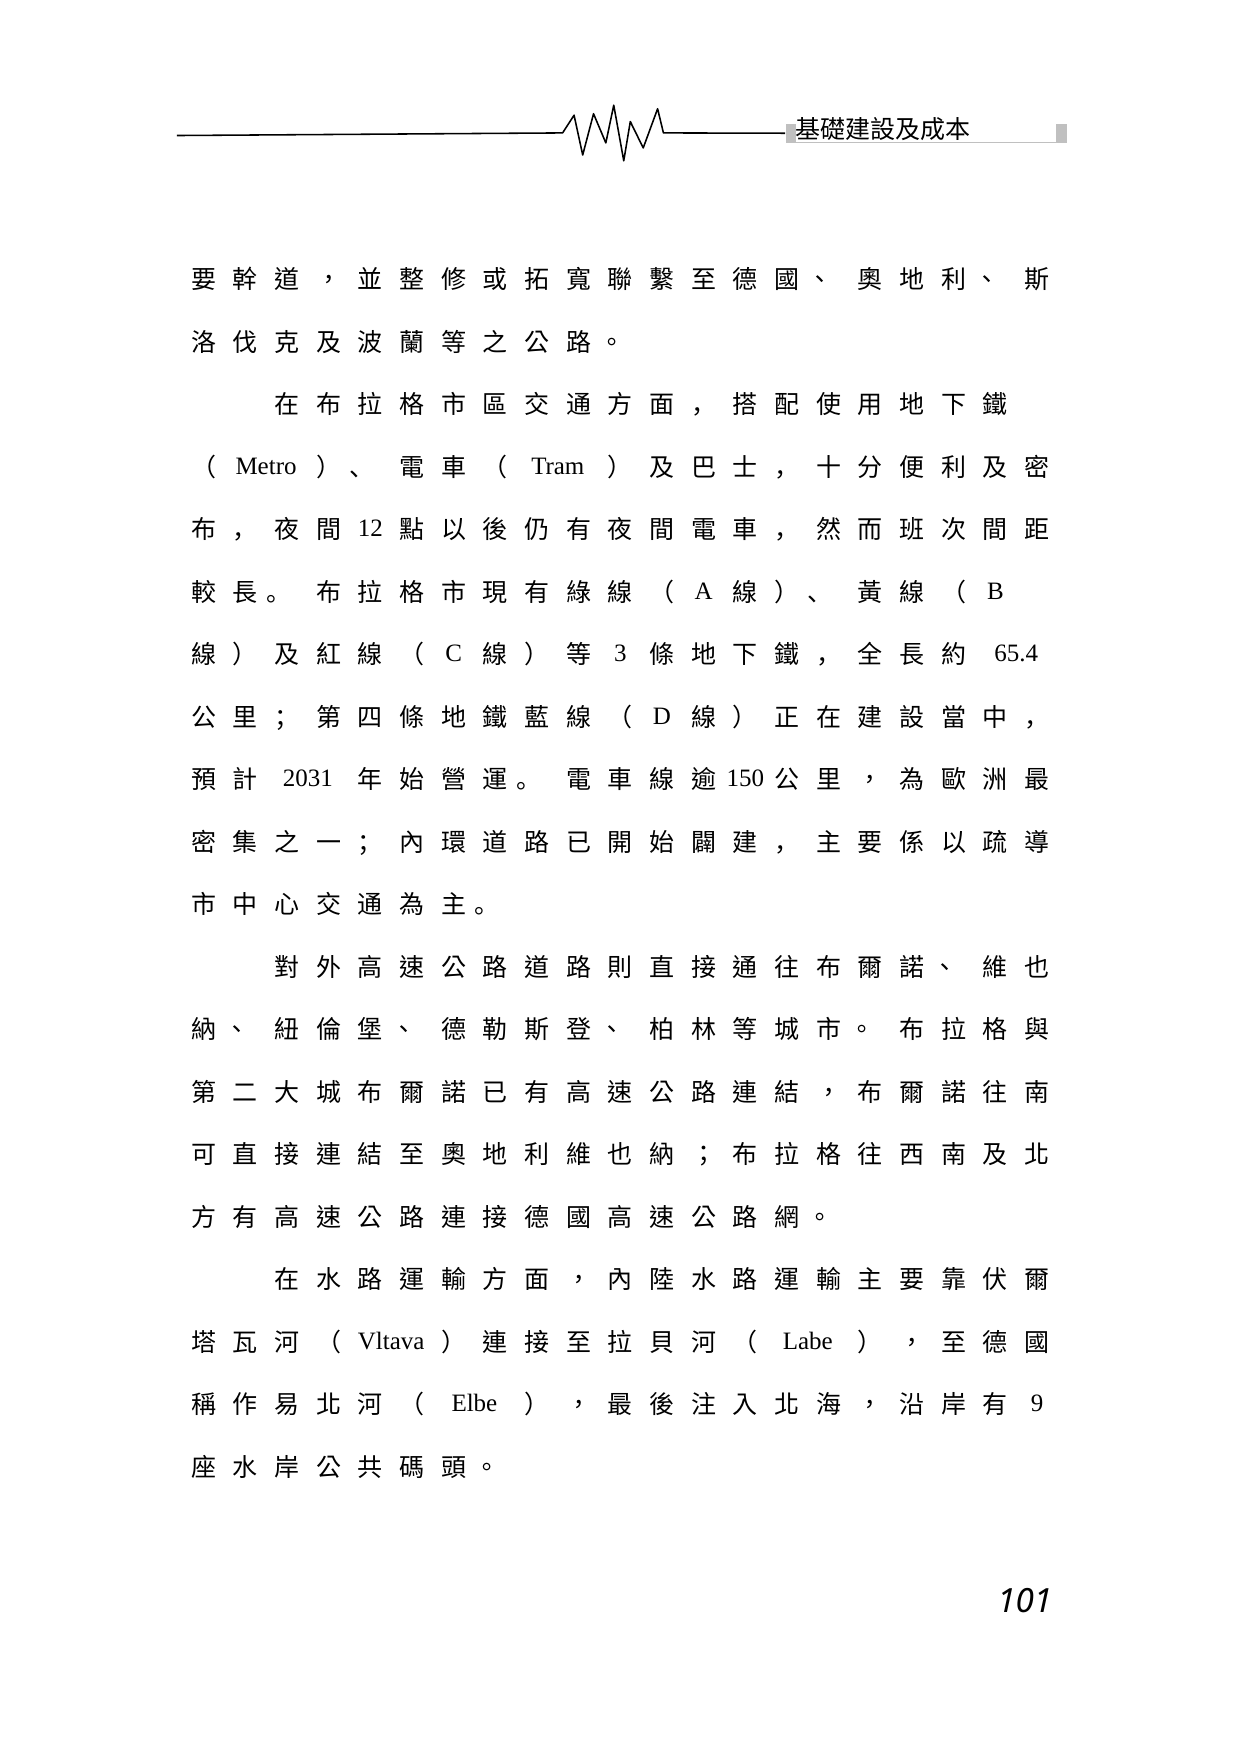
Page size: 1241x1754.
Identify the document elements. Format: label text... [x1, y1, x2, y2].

text 在布拉格市區交通方面，搭配使用地下鐵（Metro）、電車（Tram）及巴士，十分便利及密布，夜間12點以後仍有夜間電車，然而班次間距較長。布拉格市現有綠線（A線）、黃線（B線）及紅線（C線）等3條地下鐵，全長約65.4公里；第四條地鐵藍線（D線）正在建設當中，預計2031年始營運。電車線逾150公里，為歐洲最密集之一；內環道路已開始闢建，主要係以疏導市中心交通為主。 [183, 361, 1058, 924]
text 要幹道，並整修或拓寬聯繫至德國、奧地利、斯洛伐克及波蘭等之公路。 [183, 236, 1058, 361]
text 對外高速公路道路則直接通往布爾諾、維也納、紐倫堡、德勒斯登、柏林等城市。布拉格與第二大城布爾諾已有高速公路連結，布爾諾往南可直接連結至奧地利維也納；布拉格往西南及北方有高速公路連接德國高速公路網。 [183, 924, 1058, 1236]
text 在水路運輸方面，內陸水路運輸主要靠伏爾塔瓦河（Vltava）連接至拉貝河（Labe），至德國稱作易北河（Elbe），最後注入北海，沿岸有9座水岸公共碼頭。 [183, 1236, 1058, 1486]
